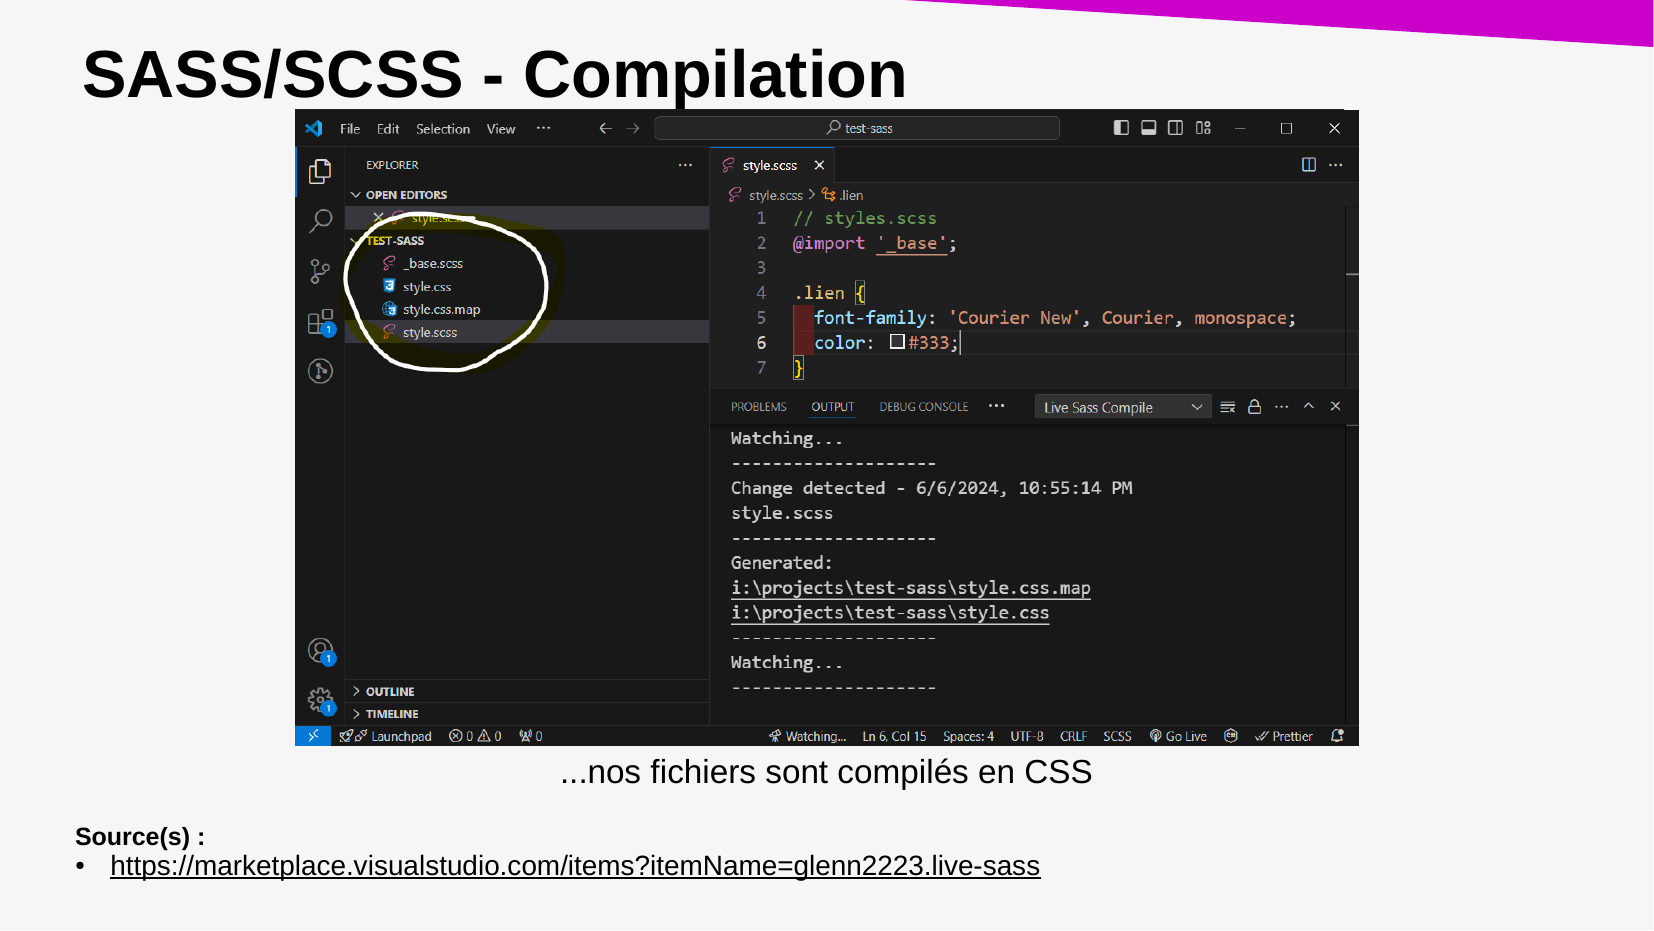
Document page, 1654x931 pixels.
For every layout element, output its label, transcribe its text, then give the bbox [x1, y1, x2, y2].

text_box [904, 0, 1654, 48]
picture [295, 109, 1359, 746]
text_box ...nos fichiers sont compilés en CSS [221, 745, 1433, 835]
text_box Source(s) : https://marketplace.visualstudio.com/items?itemName=glenn2223.live-sass [60, 815, 1546, 929]
title SASS/SCSS - Compilation [82, 37, 1571, 114]
